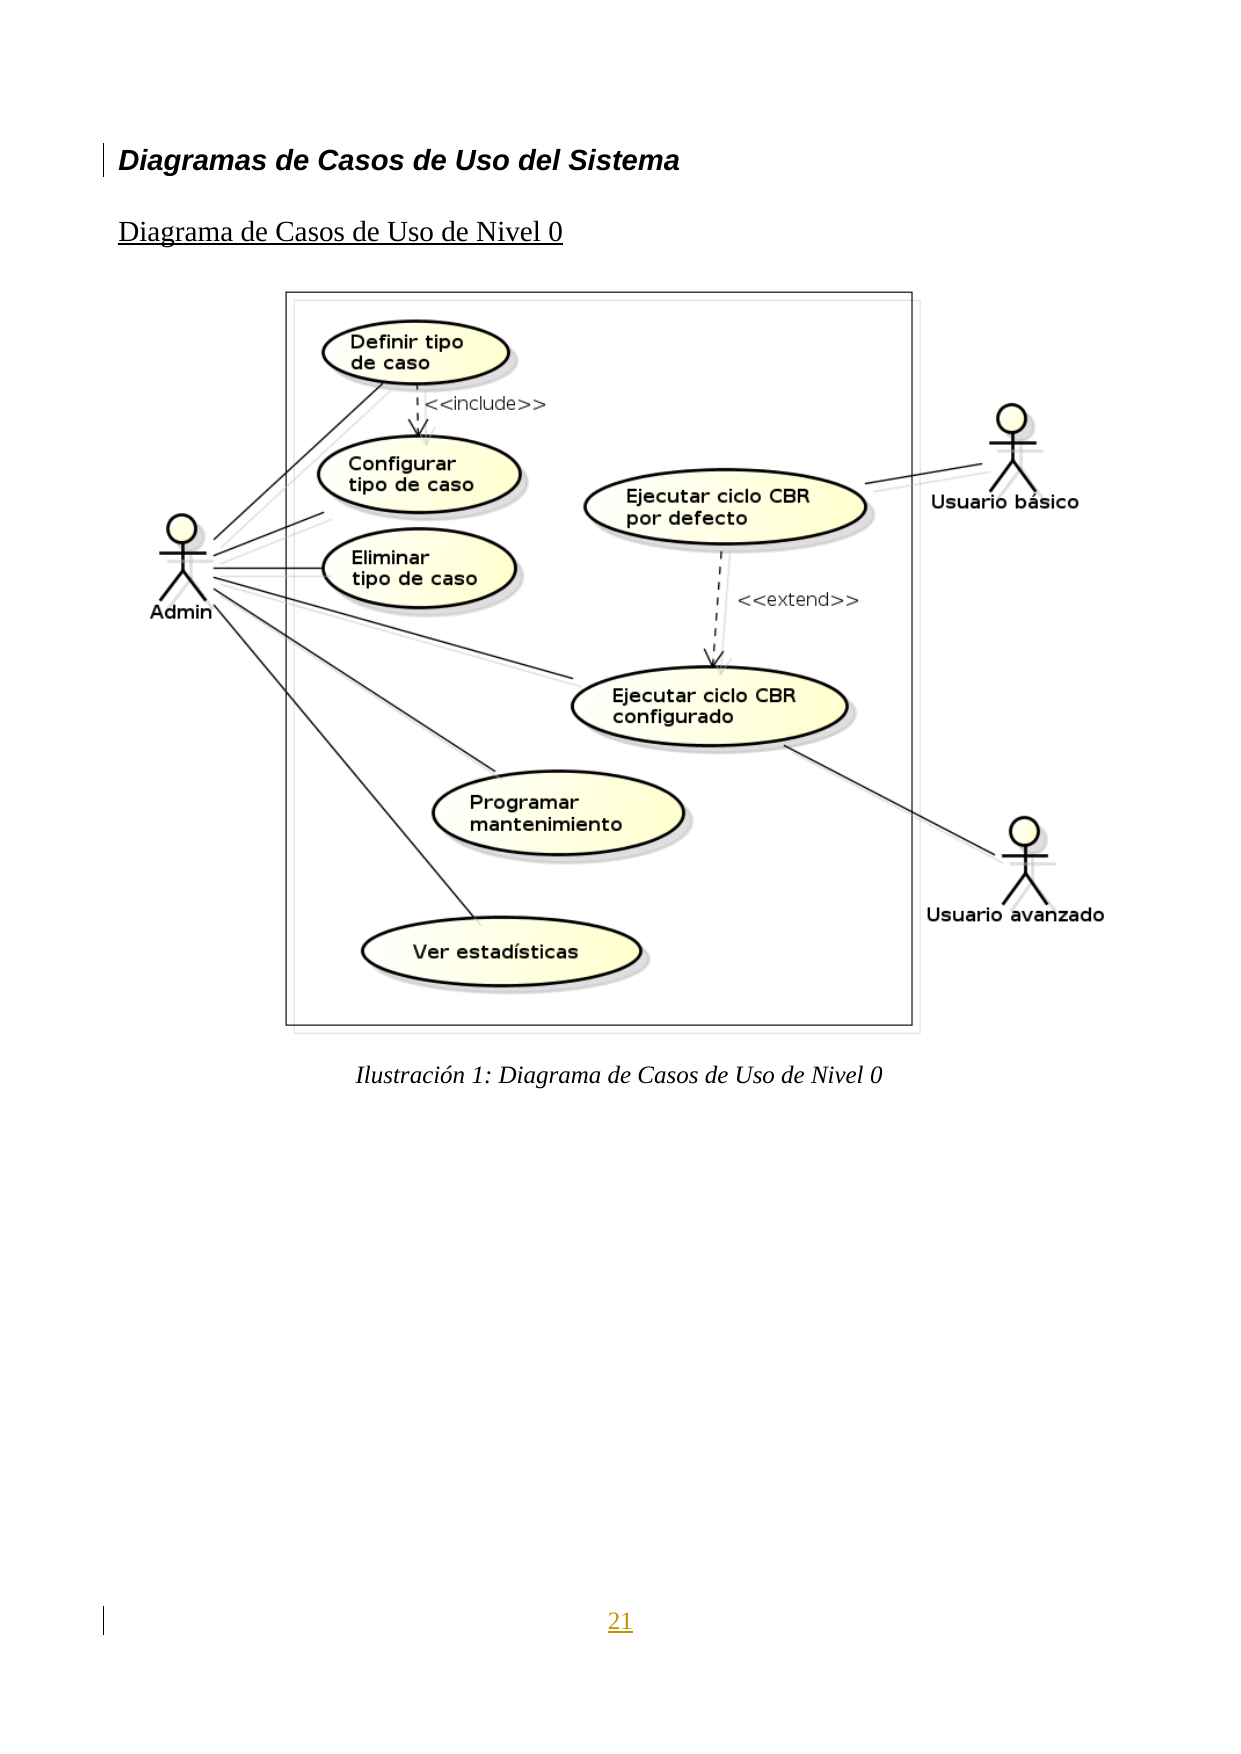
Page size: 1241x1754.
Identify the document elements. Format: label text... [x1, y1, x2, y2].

picture [121, 272, 1119, 1049]
text Ilustración 1: Diagrama de Casos de Uso de Nivel 0 [122, 1049, 1118, 1089]
subtitle Diagrama de Casos de Uso de Nivel 0 [118, 214, 1122, 248]
subtitle Diagramas de Casos de Uso del Sistema [118, 143, 1122, 177]
